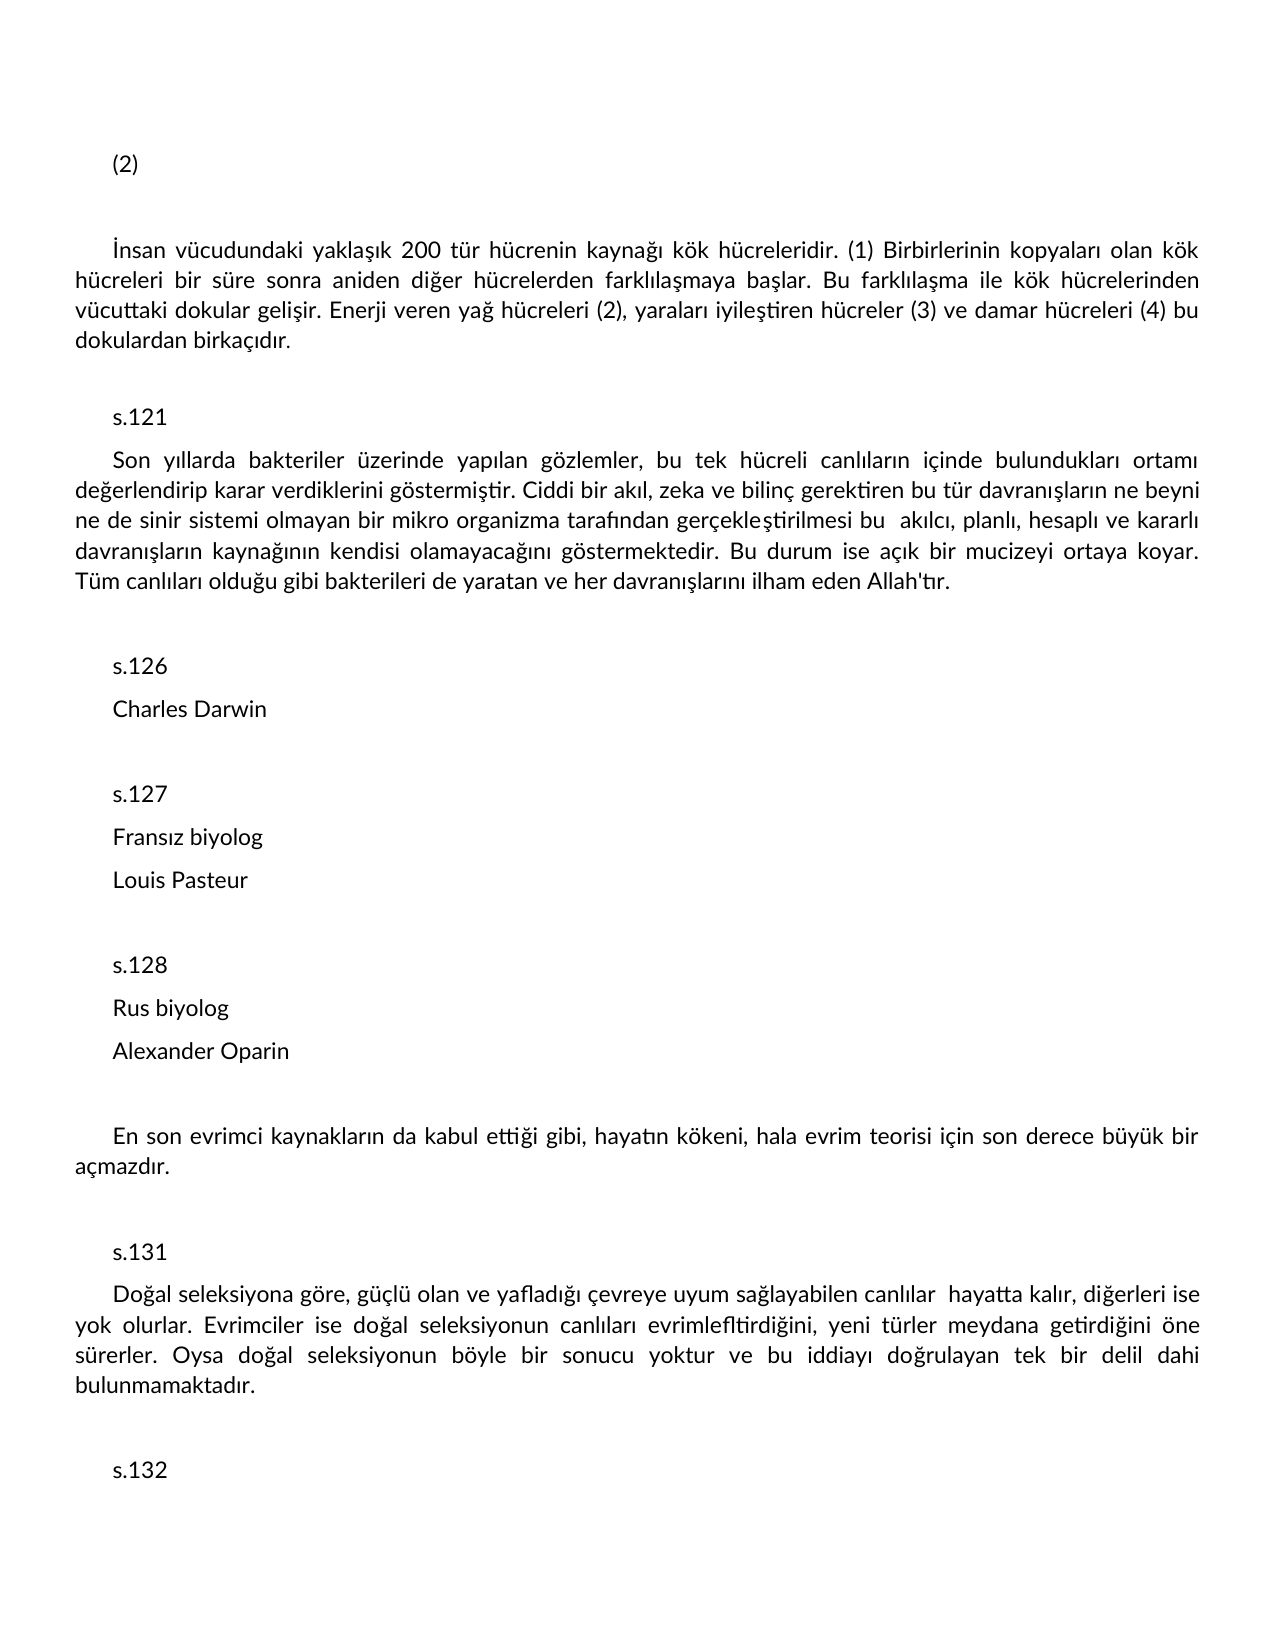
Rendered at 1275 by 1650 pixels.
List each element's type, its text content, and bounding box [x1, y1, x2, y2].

text En son evrimci kaynakların da kabul ettiği gibi, hayatın kökeni, hala evrim teorisi için son derece büyük bir açmazdır. [75, 1122, 1200, 1180]
text İnsan vücudundaki yaklaşık 200 tür hücrenin kaynağı kök hücreleridir. (1) Birbirlerinin kopyaları olan kök hücreleri bir süre sonra aniden diğer hücrelerden farklılaşmaya başlar. Bu farklılaşma ile kök hücrelerinden vücuttaki dokular gelişir. Enerji veren yağ hücreleri (2), yaraları iyileştiren hücreler (3) ve damar hücreleri (4) bu dokulardan birkaçıdır. [75, 235, 1200, 353]
text s.126 [75, 652, 1200, 680]
text Doğal seleksiyona göre, güçlü olan ve yaﬂadığı çevreye uyum sağlayabilen canlılar hayatta kalır, diğerleri ise yok olurlar. Evrimciler ise doğal seleksiyonun canlıları evrimleﬂtirdiğini, yeni türler meydana getirdiğini öne sürerler. Oysa doğal seleksiyonun böyle bir sonucu yoktur ve bu iddiayı doğrulayan tek bir delil dahi bulunmamaktadır. [75, 1280, 1200, 1398]
text (2) [75, 150, 1200, 177]
text Fransız biyolog [75, 823, 1200, 851]
text Charles Darwin [75, 695, 1200, 722]
text Rus biyolog [75, 994, 1200, 1021]
text s.131 [75, 1238, 1200, 1265]
text s.127 [75, 780, 1200, 808]
text Son yıllarda bakteriler üzerinde yapılan gözlemler, bu tek hücreli canlıların içinde bulundukları ortamı değerlendirip karar verdiklerini göstermiştir. Ciddi bir akıl, zeka ve bilinç gerektiren bu tür davranışların ne beyni ne de sinir sistemi olmayan bir mikro organizma tarafından gerçekleştirilmesi bu akılcı, planlı, hesaplı ve kararlı davranışların kaynağının kendisi olamayacağını göstermektedir. Bu durum ise açık bir mucizeyi ortaya koyar. Tüm canlıları olduğu gibi bakterileri de yaratan ve her davranışlarını ilham eden Allah'tır. [75, 446, 1200, 594]
text s.121 [75, 403, 1200, 431]
text s.132 [75, 1456, 1200, 1484]
text Louis Pasteur [75, 866, 1200, 893]
text s.128 [75, 951, 1200, 979]
text Alexander Oparin [75, 1037, 1200, 1064]
